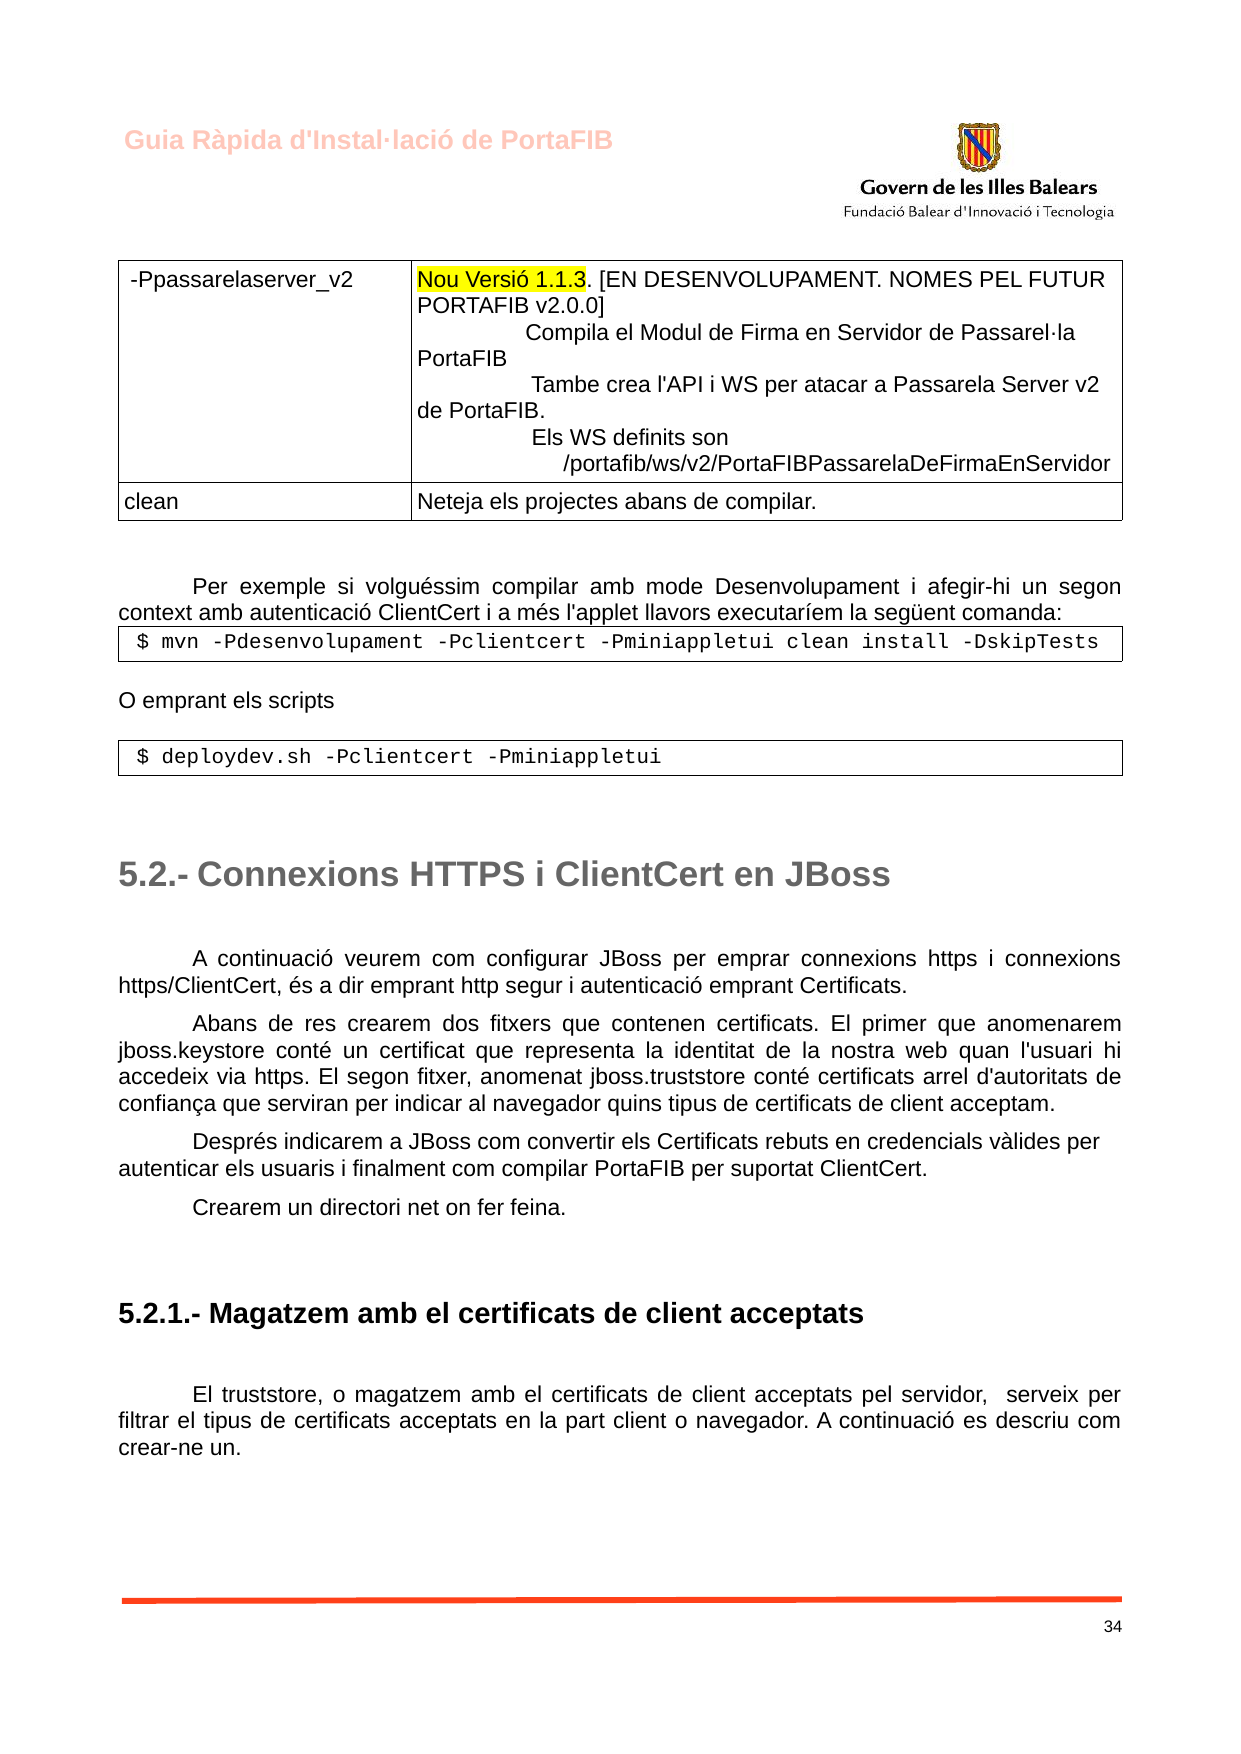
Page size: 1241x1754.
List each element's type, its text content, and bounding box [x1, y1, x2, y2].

picture [840, 123, 1117, 220]
text Després indicarem a JBoss com convertir els Certificats rebuts en credencials vàlides per autenticar els usuaris i finalment com compilar PortaFIB per suportat ClientCert. [118, 1128, 1122, 1181]
subtitle Magatzem amb el certificats de client acceptats [118, 1296, 1122, 1330]
text A continuació veurem com configurar JBoss per emprar connexions https i connexions https/ClientCert, és a dir emprant http segur i autenticació emprant Certificats. [118, 945, 1122, 998]
text El truststore, o magatzem amb el certificats de client acceptats pel servidor, serveix per filtrar el tipus de certificats acceptats en la part client o navegador. A continuació es descriu com crear-ne un. [118, 1381, 1122, 1460]
table_cell clean [119, 483, 411, 520]
table_cell Nou Versió 1.1.3. [EN DESENVOLUPAMENT. NOMES PEL FUTUR PORTAFIB v2.0.0] Compila el Modul de Firma en Servidor de Passarel·la PortaFIB Tambe crea l'API i WS per atacar a Passarela Server v2 de PortaFIB. Els WS definits son /portafib/ws/v2/PortaFIBPassarelaDeFirmaEnServidor [412, 261, 1122, 482]
table_cell -Ppassarelaserver_v2 [119, 261, 411, 482]
subtitle Connexions HTTPS i ClientCert en JBoss [118, 853, 1122, 894]
text O emprant els scripts [118, 687, 1122, 714]
table_header $ mvn -Pdesenvolupament -Pclientcert -Pminiappletui clean install -DskipTests [119, 627, 1122, 661]
text Abans de res crearem dos fitxers que contenen certificats. El primer que anomenarem jboss.keystore conté un certificat que representa la identitat de la nostra web quan l'usuari hi accedeix via https. El segon fitxer, anomenat jboss.truststore conté certificats arrel d'autoritats de confiança que serviran per indicar al navegador quins tipus de certificats de client acceptam. [118, 1010, 1122, 1116]
table_header $ deploydev.sh -Pclientcert -Pminiappletui [119, 741, 1122, 775]
text Crearem un directori net on fer feina. [118, 1193, 1122, 1220]
text Per exemple si volguéssim compilar amb mode Desenvolupament i afegir-hi un segon context amb autenticació ClientCert i a més l'applet llavors executaríem la següent comanda: [118, 573, 1122, 626]
table_cell Neteja els projectes abans de compilar. [412, 483, 1122, 520]
